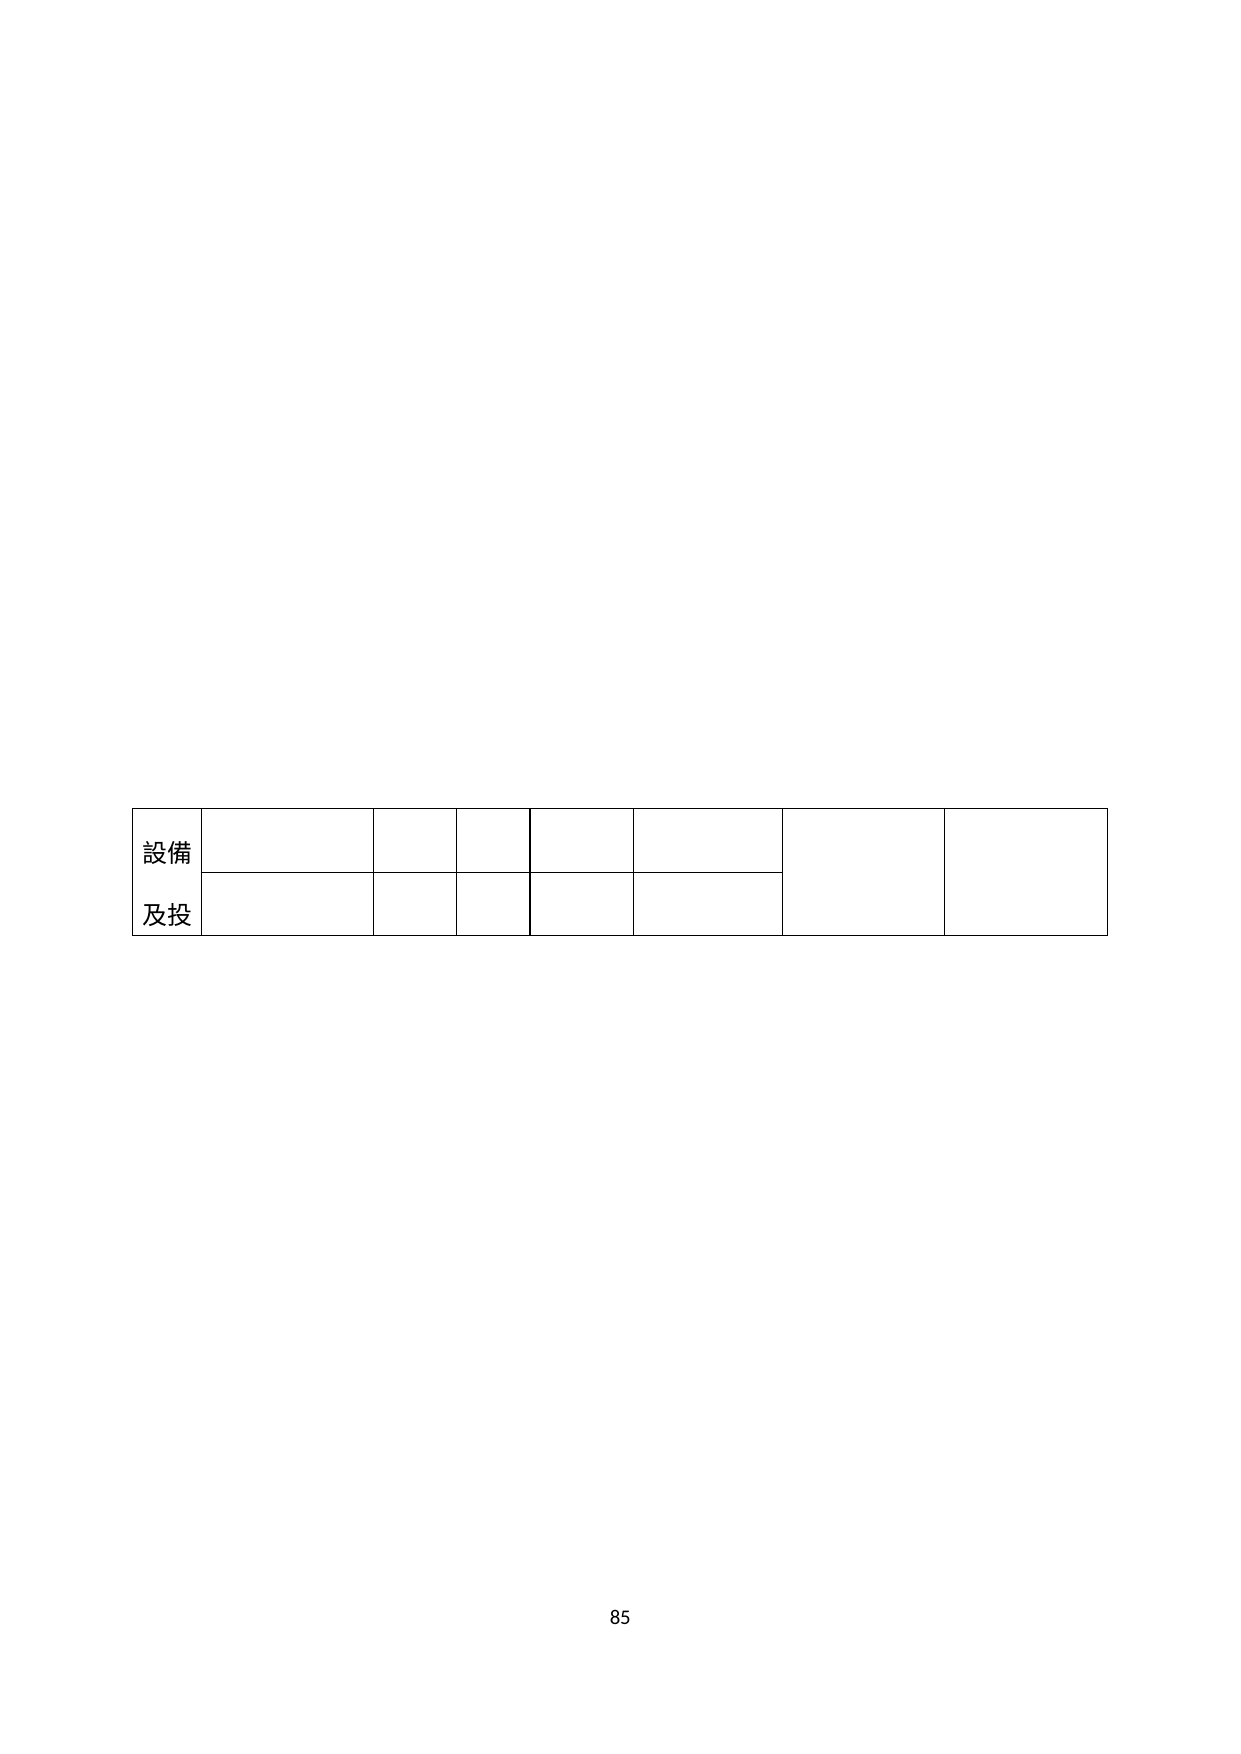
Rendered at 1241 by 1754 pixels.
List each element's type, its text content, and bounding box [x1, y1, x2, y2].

table_cell [531, 873, 633, 935]
table_cell [374, 873, 456, 935]
table_cell [202, 809, 373, 872]
table_cell [457, 873, 529, 935]
table_cell [531, 809, 633, 872]
table_cell [945, 809, 1107, 935]
table_cell [202, 873, 373, 935]
table_cell [374, 809, 456, 872]
table_cell [634, 873, 782, 935]
table_cell [783, 809, 944, 935]
table_cell 設備及投資 [133, 809, 201, 935]
table_cell [457, 809, 529, 872]
table_cell [634, 809, 782, 872]
